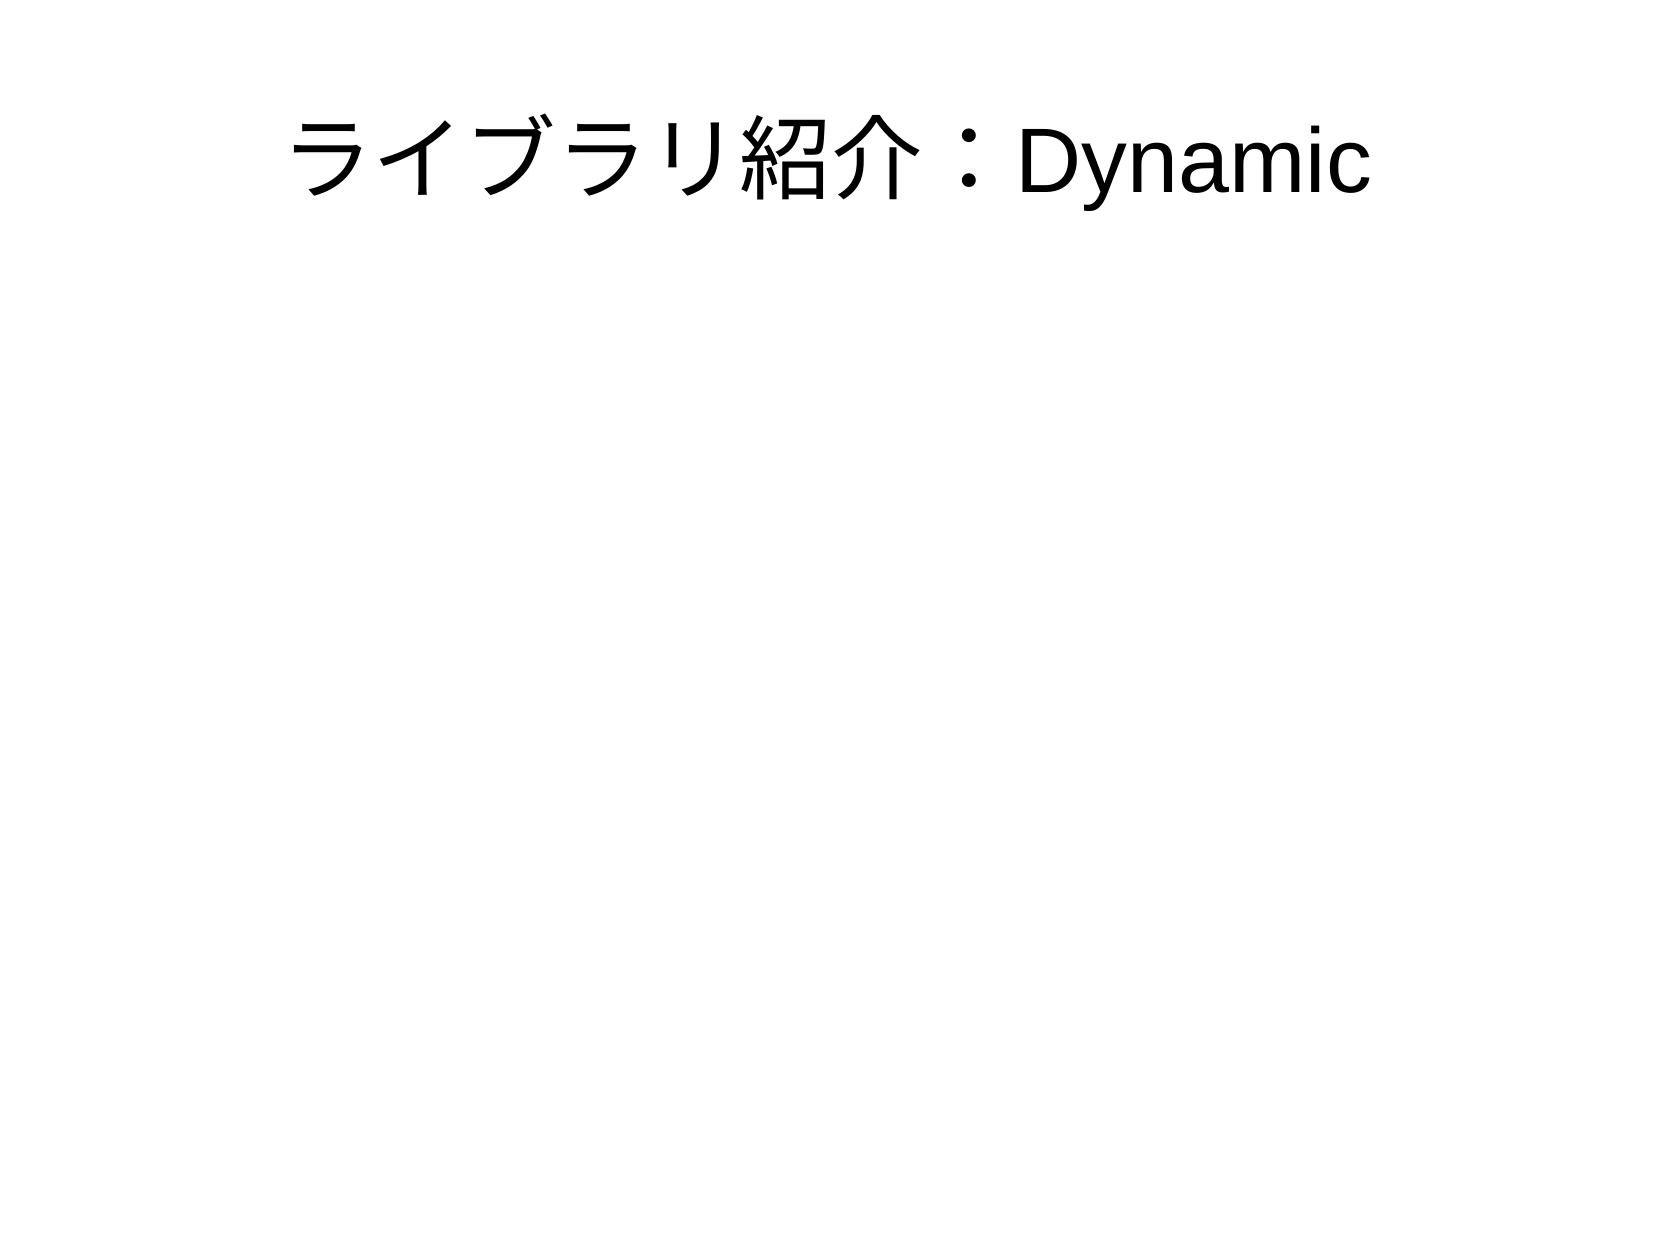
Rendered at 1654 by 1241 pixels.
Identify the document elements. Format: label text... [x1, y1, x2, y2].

title ライブラリ紹介：Dynamic [82, 49, 1571, 257]
